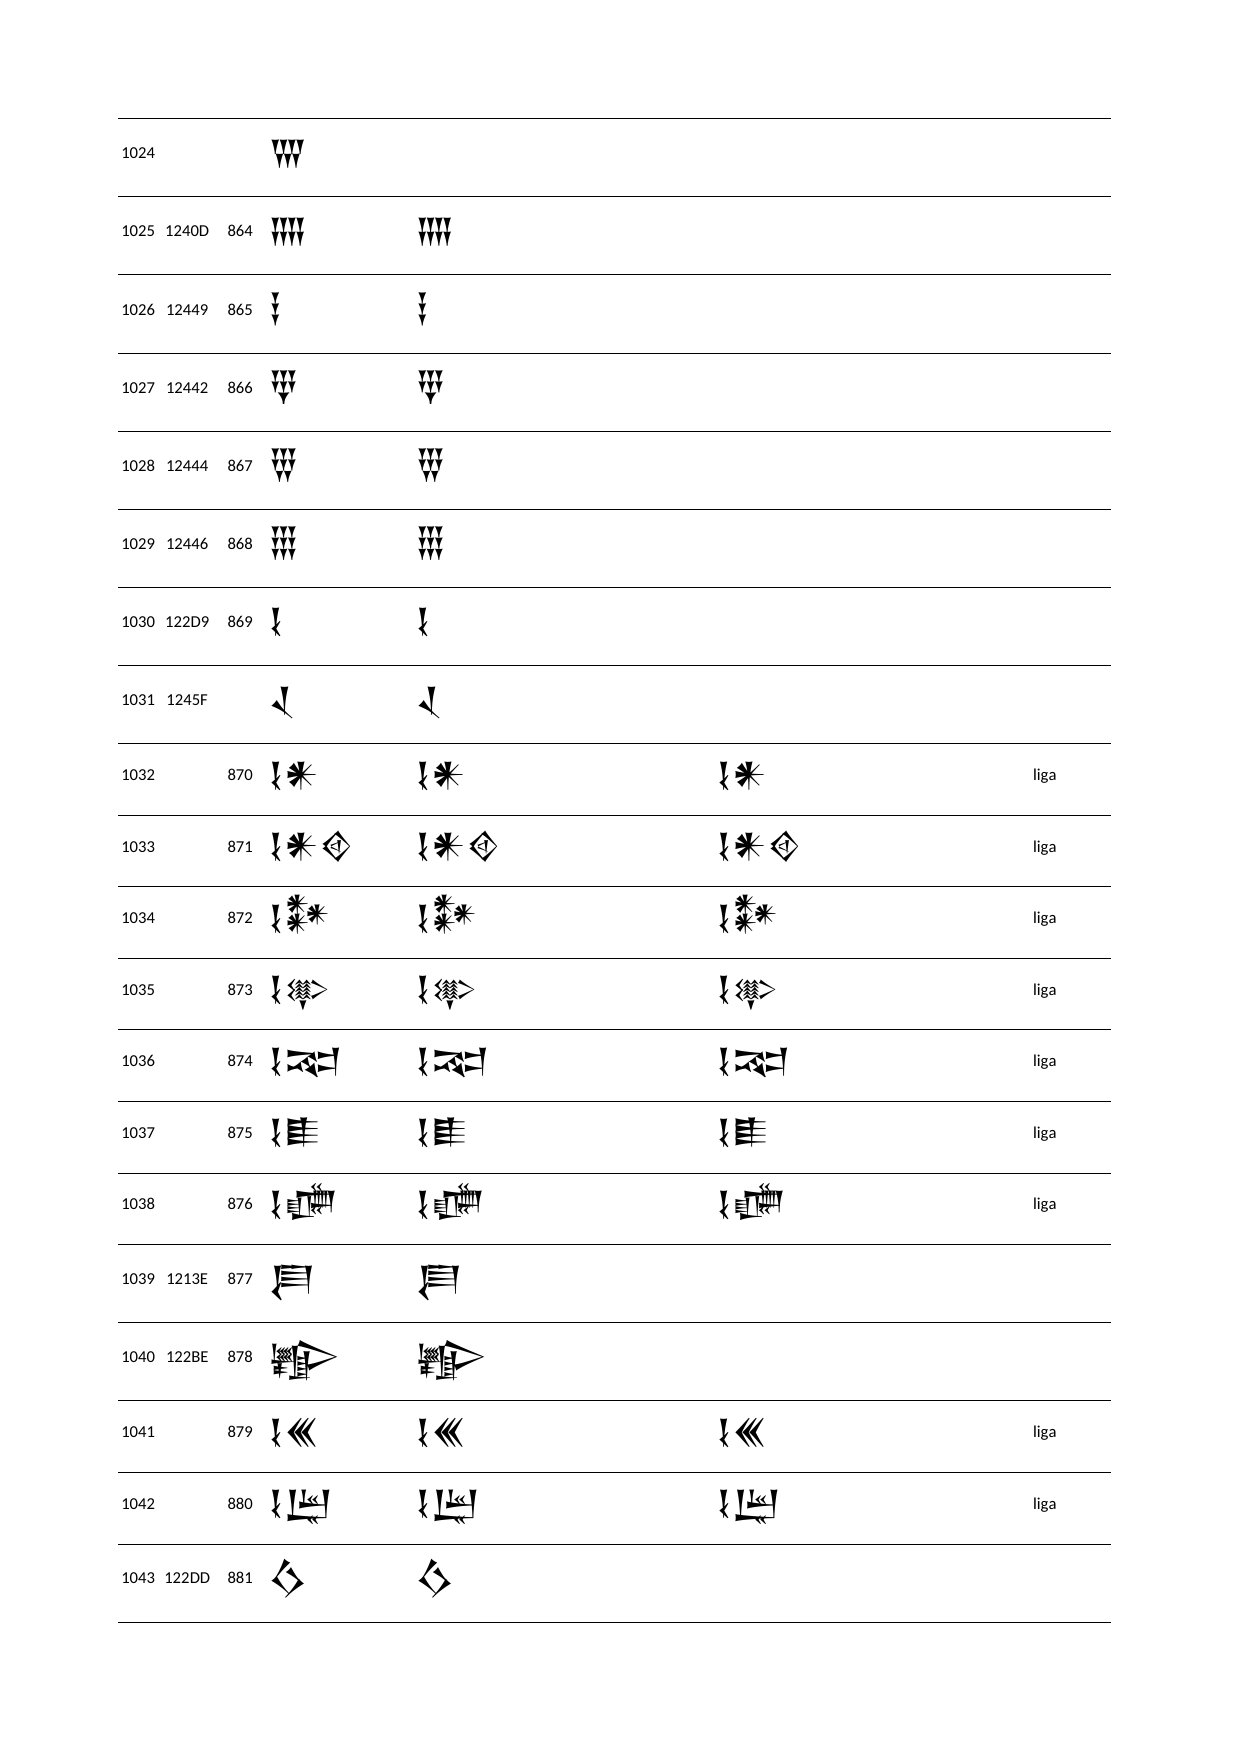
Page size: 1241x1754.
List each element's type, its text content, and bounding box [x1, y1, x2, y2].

table_cell 𒐍 [266, 197, 412, 274]
table_cell [160, 1401, 214, 1472]
table_cell 𒋙𒀭 [412, 744, 713, 815]
table_cell [713, 275, 1030, 352]
table_cell 𒑟 [412, 666, 713, 743]
table_cell 1043 [118, 1545, 160, 1622]
table_cell 1038 [118, 1174, 160, 1244]
table_cell 𒊾 [412, 1323, 713, 1400]
table_cell 874 [214, 1030, 266, 1101]
table_cell 𒋙𒀾 [266, 1102, 412, 1172]
table_cell 1036 [118, 1030, 160, 1101]
table_cell 𒋙𒀭𒄲 [266, 816, 412, 886]
table_cell 𒋙𒂈 [412, 1174, 713, 1244]
table_cell 1033 [118, 816, 160, 886]
table_cell [1030, 1545, 1111, 1622]
table_cell [713, 510, 1030, 587]
table_cell liga [1030, 1401, 1111, 1472]
table_cell 𒋙𒀯 [713, 887, 1030, 958]
table_cell 𒋙𒌍 [266, 1401, 412, 1472]
table_cell 1026 [118, 275, 160, 352]
table_cell 𒋙𒀭 [713, 744, 1030, 815]
table_cell 𒋙𒉀 [266, 959, 412, 1029]
table_cell 867 [214, 432, 266, 509]
table_cell [1030, 354, 1111, 431]
table_cell 𒑆 [412, 510, 713, 587]
table_cell 𒐍 [412, 197, 713, 274]
table_cell 𒋙𒀾 [713, 1102, 1030, 1172]
table_cell 𒐌 [266, 119, 412, 196]
table_cell 𒑉 [266, 275, 412, 352]
table_cell [160, 959, 214, 1029]
table_cell 1037 [118, 1102, 160, 1172]
table_cell 864 [214, 197, 266, 274]
table_cell 869 [214, 588, 266, 665]
table_cell 12442 [160, 354, 214, 431]
table_cell 𒋙𒉈 [713, 1030, 1030, 1101]
table_cell [160, 119, 214, 196]
table_cell [1030, 666, 1111, 743]
table_cell 865 [214, 275, 266, 352]
table_cell 𒋙 [266, 588, 412, 665]
table_cell [214, 119, 266, 196]
table_cell [160, 744, 214, 815]
table_cell 𒄾 [412, 1245, 713, 1322]
table_cell 872 [214, 887, 266, 958]
table_cell 1025 [118, 197, 160, 274]
table_cell 12444 [160, 432, 214, 509]
table_cell 𒋙𒉀 [412, 959, 713, 1029]
table_cell 1031 [118, 666, 160, 743]
table_cell 1039 [118, 1245, 160, 1322]
table_cell [160, 887, 214, 958]
table_cell [713, 119, 1030, 196]
table_cell 879 [214, 1401, 266, 1472]
table_cell 1029 [118, 510, 160, 587]
table_cell 880 [214, 1473, 266, 1543]
table_cell 1041 [118, 1401, 160, 1472]
table_cell 𒑂 [266, 354, 412, 431]
table_cell [1030, 1245, 1111, 1322]
table_cell 12449 [160, 275, 214, 352]
table_cell 𒋙𒀭𒄲 [412, 816, 713, 886]
table_cell [713, 197, 1030, 274]
table_cell 𒋙𒌍 [412, 1401, 713, 1472]
table_cell 122BE [160, 1323, 214, 1400]
table_cell 1035 [118, 959, 160, 1029]
table_cell 𒋙𒉈 [412, 1030, 713, 1101]
table_cell 𒄾 [266, 1245, 412, 1322]
table_cell 𒋙 [412, 588, 713, 665]
table_cell [713, 1323, 1030, 1400]
table_cell 1027 [118, 354, 160, 431]
table_cell 122D9 [160, 588, 214, 665]
table_cell 𒋝 [412, 1545, 713, 1622]
table_cell [160, 1030, 214, 1101]
table_cell 875 [214, 1102, 266, 1172]
table_cell 1024 [118, 119, 160, 196]
table_cell 𒋙𒀯 [412, 887, 713, 958]
table_cell 873 [214, 959, 266, 1029]
table_cell 𒋙𒀯 [266, 887, 412, 958]
table_cell 1042 [118, 1473, 160, 1543]
table_cell 𒊾 [266, 1323, 412, 1400]
table_cell [713, 354, 1030, 431]
table_cell [160, 1174, 214, 1244]
table_cell liga [1030, 887, 1111, 958]
table_cell 122DD [160, 1545, 214, 1622]
table_cell liga [1030, 1174, 1111, 1244]
table_cell 868 [214, 510, 266, 587]
table_cell 1034 [118, 887, 160, 958]
table_cell 𒋝 [266, 1545, 412, 1622]
table_cell 𒑉 [412, 275, 713, 352]
table_cell [1030, 588, 1111, 665]
table_cell [160, 1473, 214, 1543]
table_cell 𒋙𒉈 [266, 1030, 412, 1101]
table_cell [1030, 510, 1111, 587]
table_cell 𒋙𒉀 [713, 959, 1030, 1029]
table_cell 878 [214, 1323, 266, 1400]
table_cell 1213E [160, 1245, 214, 1322]
table_cell liga [1030, 1102, 1111, 1172]
table_cell [713, 432, 1030, 509]
table_cell 881 [214, 1545, 266, 1622]
table_cell 𒋙𒀭𒄲 [713, 816, 1030, 886]
table_cell 𒑂 [412, 354, 713, 431]
table_cell 𒋙𒌪 [266, 1473, 412, 1543]
table_cell [713, 1545, 1030, 1622]
table_cell [713, 588, 1030, 665]
table_cell [1030, 197, 1111, 274]
table_cell [412, 119, 713, 196]
table_cell 1240D [160, 197, 214, 274]
table_cell 1030 [118, 588, 160, 665]
table_cell 𒋙𒀾 [412, 1102, 713, 1172]
table_cell 1032 [118, 744, 160, 815]
table_cell liga [1030, 744, 1111, 815]
table_cell liga [1030, 959, 1111, 1029]
table_cell 870 [214, 744, 266, 815]
table_cell [1030, 432, 1111, 509]
table_cell 866 [214, 354, 266, 431]
table_cell liga [1030, 1030, 1111, 1101]
table_cell liga [1030, 1473, 1111, 1543]
table_cell 877 [214, 1245, 266, 1322]
table_cell 𒋙𒌪 [713, 1473, 1030, 1543]
table_cell 12446 [160, 510, 214, 587]
table_cell [160, 1102, 214, 1172]
table_cell 1245F [160, 666, 214, 743]
table_cell 𒋙𒂈 [266, 1174, 412, 1244]
table_cell 𒑄 [412, 432, 713, 509]
table_cell [1030, 1323, 1111, 1400]
table_cell 𒑄 [266, 432, 412, 509]
table_cell [713, 666, 1030, 743]
table_cell 𒑟 [266, 666, 412, 743]
table_cell 𒋙𒂈 [713, 1174, 1030, 1244]
table_cell [160, 816, 214, 886]
table_cell 1040 [118, 1323, 160, 1400]
table_cell 876 [214, 1174, 266, 1244]
table_cell 𒋙𒌍 [713, 1401, 1030, 1472]
table_cell [214, 666, 266, 743]
table_cell 𒋙𒀭 [266, 744, 412, 815]
table_cell [1030, 119, 1111, 196]
table_cell 1028 [118, 432, 160, 509]
table_cell liga [1030, 816, 1111, 886]
table_cell 𒋙𒌪 [412, 1473, 713, 1543]
table_cell 871 [214, 816, 266, 886]
table_cell [713, 1245, 1030, 1322]
table_cell [1030, 275, 1111, 352]
table_cell 𒑆 [266, 510, 412, 587]
